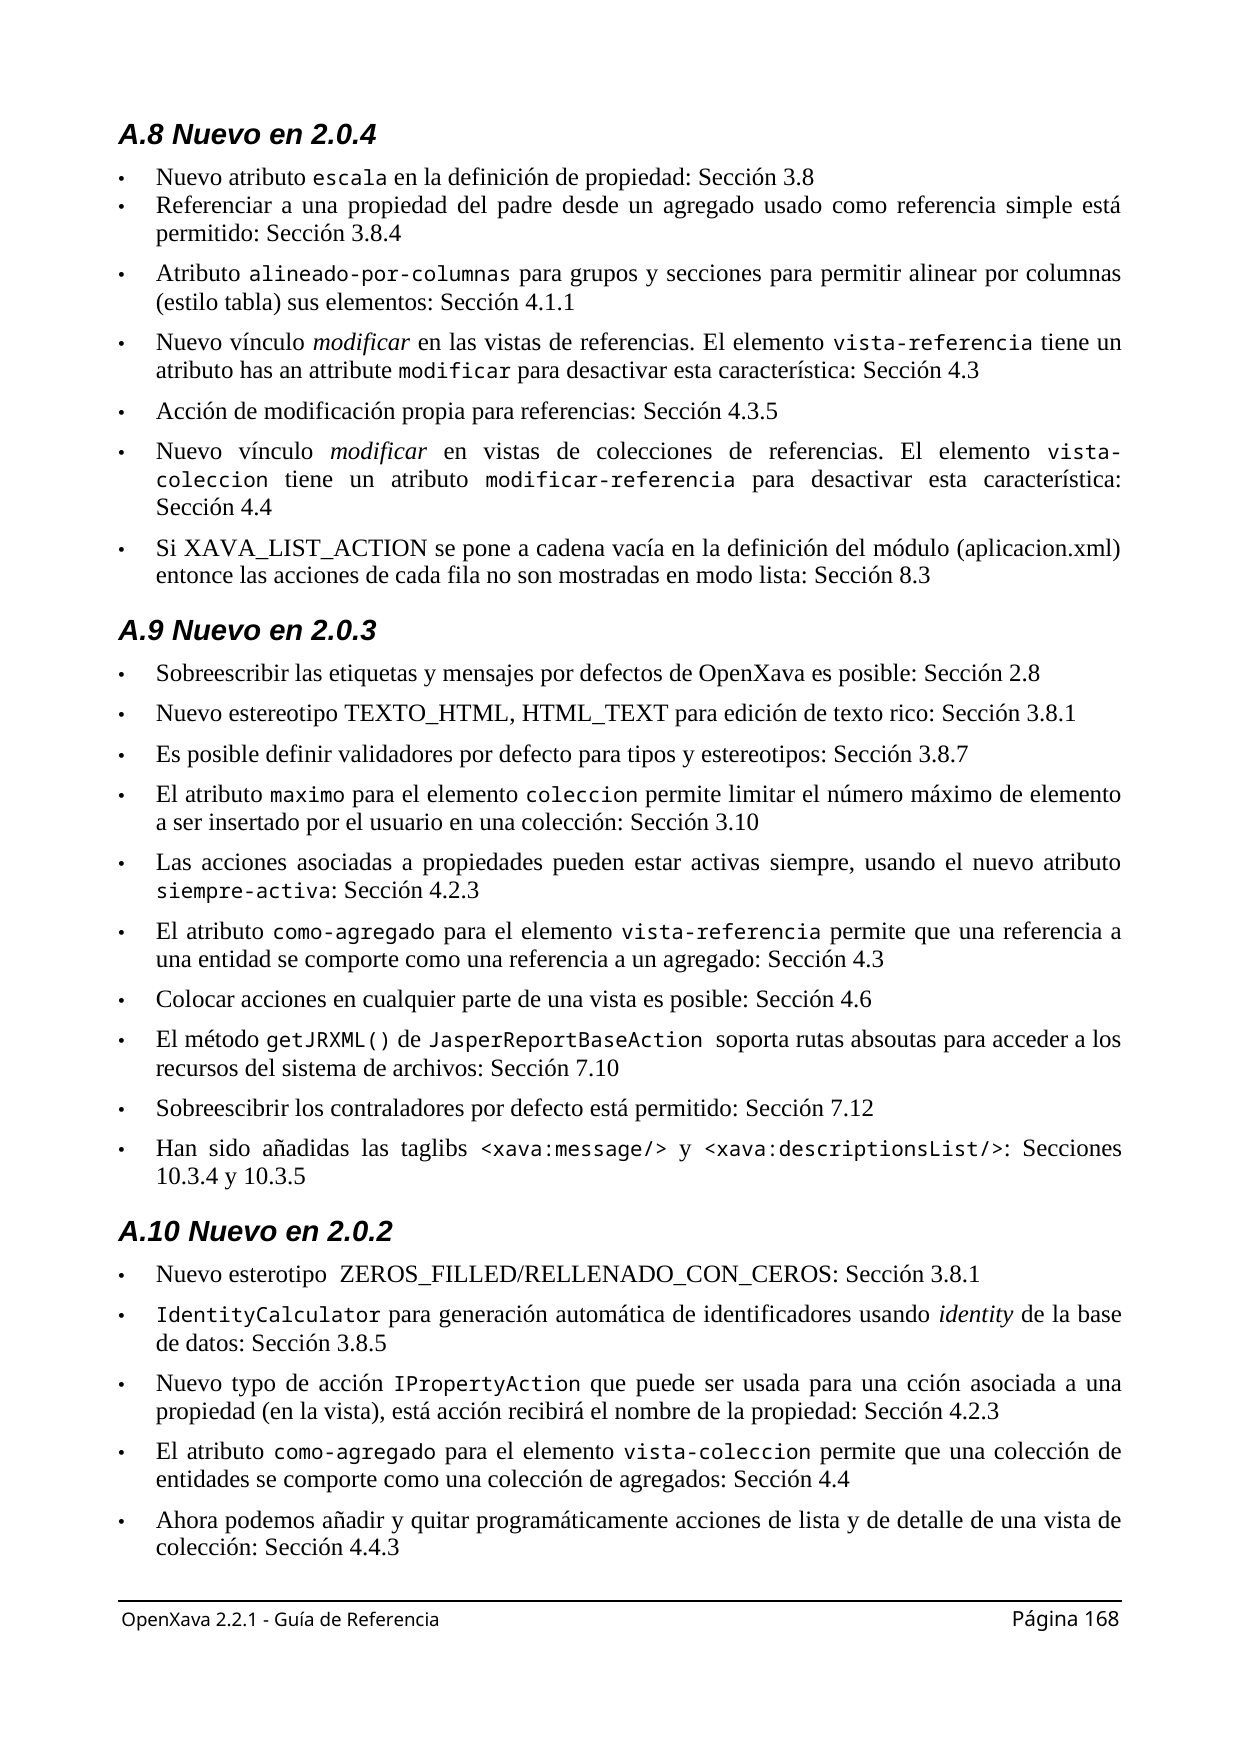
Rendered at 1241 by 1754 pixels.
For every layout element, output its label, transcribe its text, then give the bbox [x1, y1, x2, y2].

list El atributo como-agregado para el elemento vista-coleccion permite que una colección de entidades se comporte como una colección de agregados: Sección 4.4 [118, 1437, 1122, 1493]
list Nuevo typo de acción IPropertyAction que puede ser usada para una cción asociada a una propiedad (en la vista), está acción recibirá el nombre de la propiedad: Sección 4.2.3 [118, 1369, 1122, 1425]
list El atributo maximo para el elemento coleccion permite limitar el número máximo de elemento a ser insertado por el usuario en una colección: Sección 3.10 [118, 780, 1122, 836]
list Si XAVA_LIST_ACTION se pone a cadena vacía en la definición del módulo (aplicacion.xml) entonce las acciones de cada fila no son mostradas en modo lista: Sección 8.3 [118, 534, 1122, 589]
list IdentityCalculator para generación automática de identificadores usando identity de la base de datos: Sección 3.8.5 [118, 1301, 1122, 1356]
list Referenciar a una propiedad del padre desde un agregado usado como referencia simple está permitido: Sección 3.8.4 [118, 192, 1122, 247]
list Han sido añadidas las taglibs <xava:message/> y <xava:descriptionsList/>: Secciones 10.3.4 y 10.3.5 [118, 1134, 1122, 1190]
subtitle Nuevo en 2.0.4 [118, 118, 1122, 151]
subtitle Nuevo en 2.0.3 [118, 614, 1122, 647]
list Acción de modificación propia para referencias: Sección 4.3.5 [118, 397, 1122, 424]
list El método getJRXML() de JasperReportBaseAction soporta rutas absoutas para acceder a los recursos del sistema de archivos: Sección 7.10 [118, 1026, 1122, 1081]
list Nuevo atributo escala en la definición de propiedad: Sección 3.8 [118, 163, 1122, 192]
list Atributo alineado-por-columnas para grupos y secciones para permitir alinear por columnas (estilo tabla) sus elementos: Sección 4.1.1 [118, 259, 1122, 315]
list Nuevo vínculo modificar en vistas de colecciones de referencias. El elemento vista-coleccion tiene un atributo modificar-referencia para desactivar esta característica: Sección 4.4 [118, 437, 1122, 521]
list Sobreescibrir los contraladores por defecto está permitido: Sección 7.12 [118, 1094, 1122, 1122]
list Ahora podemos añadir y quitar programáticamente acciones de lista y de detalle de una vista de colección: Sección 4.4.3 [118, 1506, 1122, 1561]
list Sobreescribir las etiquetas y mensajes por defectos de OpenXava es posible: Sección 2.8 [118, 659, 1122, 687]
list Nuevo vínculo modificar en las vistas de referencias. El elemento vista-referencia tiene un atributo has an attribute modificar para desactivar esta característica: Sección 4.3 [118, 328, 1122, 384]
list Nuevo estereotipo TEXTO_HTML, HTML_TEXT para edición de texto rico: Sección 3.8.1 [118, 699, 1122, 727]
list Es posible definir validadores por defecto para tipos y estereotipos: Sección 3.8.7 [118, 740, 1122, 767]
subtitle Nuevo en 2.0.2 [118, 1215, 1122, 1248]
list Nuevo esterotipo ZEROS_FILLED/RELLENADO_CON_CEROS: Sección 3.8.1 [118, 1260, 1122, 1288]
list Colocar acciones en cualquier parte de una vista es posible: Sección 4.6 [118, 985, 1122, 1013]
list Las acciones asociadas a propiedades pueden estar activas siempre, usando el nuevo atributo siempre-activa: Sección 4.2.3 [118, 848, 1122, 904]
list El atributo como-agregado para el elemento vista-referencia permite que una referencia a una entidad se comporte como una referencia a un agregado: Sección 4.3 [118, 917, 1122, 973]
